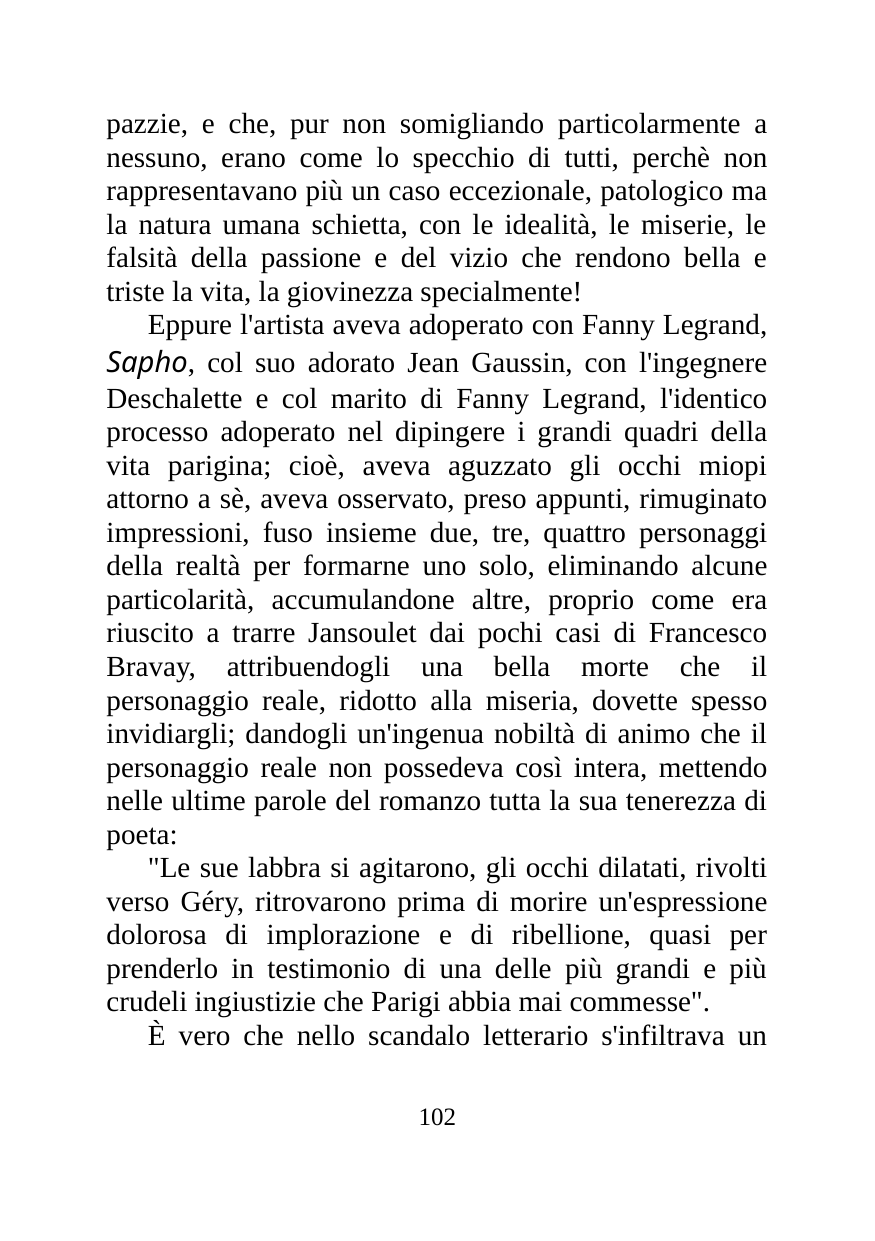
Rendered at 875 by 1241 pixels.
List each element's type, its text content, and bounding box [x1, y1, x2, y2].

text pazzie, e che, pur non somigliando particolarmente a nessuno, erano come lo specchio di tutti, perchè non rappresentavano più un caso eccezionale, patologico ma la natura umana schietta, con le idealità, le miserie, le falsità della passione e del vizio che rendono bella e triste la vita, la giovinezza specialmente! [106, 106, 768, 307]
text Eppure l'artista aveva adoperato con Fanny Legrand, Sapho, col suo adorato Jean Gaussin, con l'ingegnere Deschalette e col marito di Fanny Legrand, l'identico processo adoperato nel dipingere i grandi quadri della vita parigina; cioè, aveva aguzzato gli occhi miopi attorno a sè, aveva osservato, preso appunti, rimuginato impressioni, fuso insieme due, tre, quattro personaggi della realtà per formarne uno solo, eliminando alcune particolarità, accumulandone altre, proprio come era riuscito a trarre Jansoulet dai pochi casi di Francesco Bravay, attribuendogli una bella morte che il personaggio reale, ridotto alla miseria, dovette spesso invidiargli; dandogli un'ingenua nobiltà di animo che il personaggio reale non possedeva così intera, mettendo nelle ultime parole del romanzo tutta la sua tenerezza di poeta: [106, 307, 768, 850]
text È vero che nello scandalo letterario s'infiltrava un [106, 1018, 768, 1052]
text "Le sue labbra si agitarono, gli occhi dilatati, rivolti verso Géry, ritrovarono prima di morire un'espressione dolorosa di implorazione e di ribellione, quasi per prenderlo in testimonio di una delle più grandi e più crudeli ingiustizie che Parigi abbia mai commesse". [106, 850, 768, 1018]
